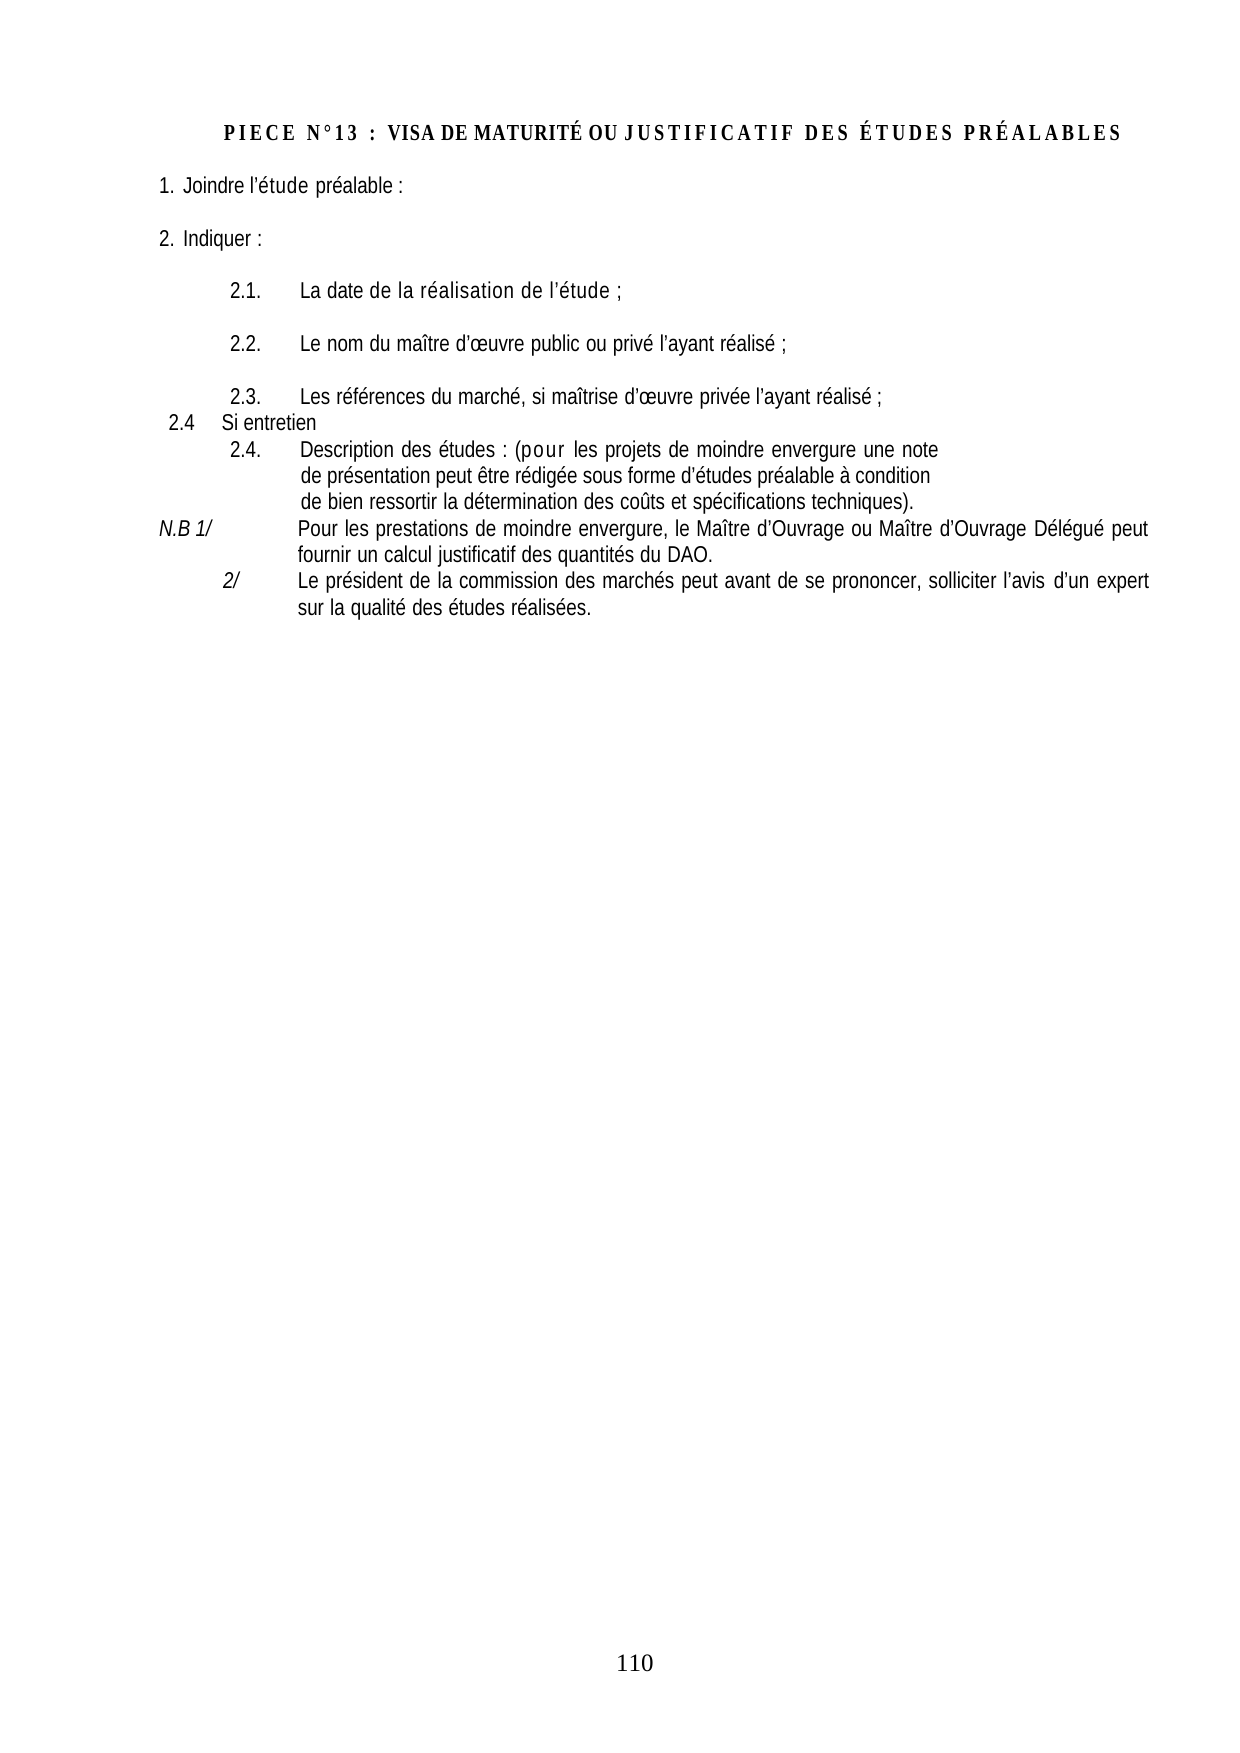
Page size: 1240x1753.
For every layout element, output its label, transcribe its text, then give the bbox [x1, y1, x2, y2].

text 2.4. Description des études : (pour les projets de moindre envergure une note [230, 436, 1147, 462]
text 2/ Le président de la commission des marchés peut avant de se prononcer, solliciter l’avis d’un expert sur la qualité des études réalisées. [223, 567, 1149, 620]
text PIECE N°13 : Visa de maturité ou Justificatif des études préalables [177, 118, 1167, 146]
text 1. Joindre l’étude préalable : [159, 172, 1123, 198]
text 2.4 Si entretien [148, 409, 1121, 436]
text de bien ressortir la détermination des coûts et spécifications techniques). [301, 488, 1123, 515]
text de présentation peut être rédigée sous forme d’études préalable à condition [301, 462, 1144, 488]
text 2.1. La date de la réalisation de l’étude ; [230, 277, 1123, 304]
text 2. Indiquer : [159, 225, 1123, 251]
text 2.3. Les références du marché, si maîtrise d’œuvre privée l’ayant réalisé ; [230, 383, 1123, 409]
text 2.2. Le nom du maître d’œuvre public ou privé l’ayant réalisé ; [230, 330, 1123, 357]
text N.B 1/ Pour les prestations de moindre envergure, le Maître d’Ouvrage ou Maître d’Ouvrage Délégué peut fournir un calcul justificatif des quantités du DAO. [159, 515, 1149, 567]
